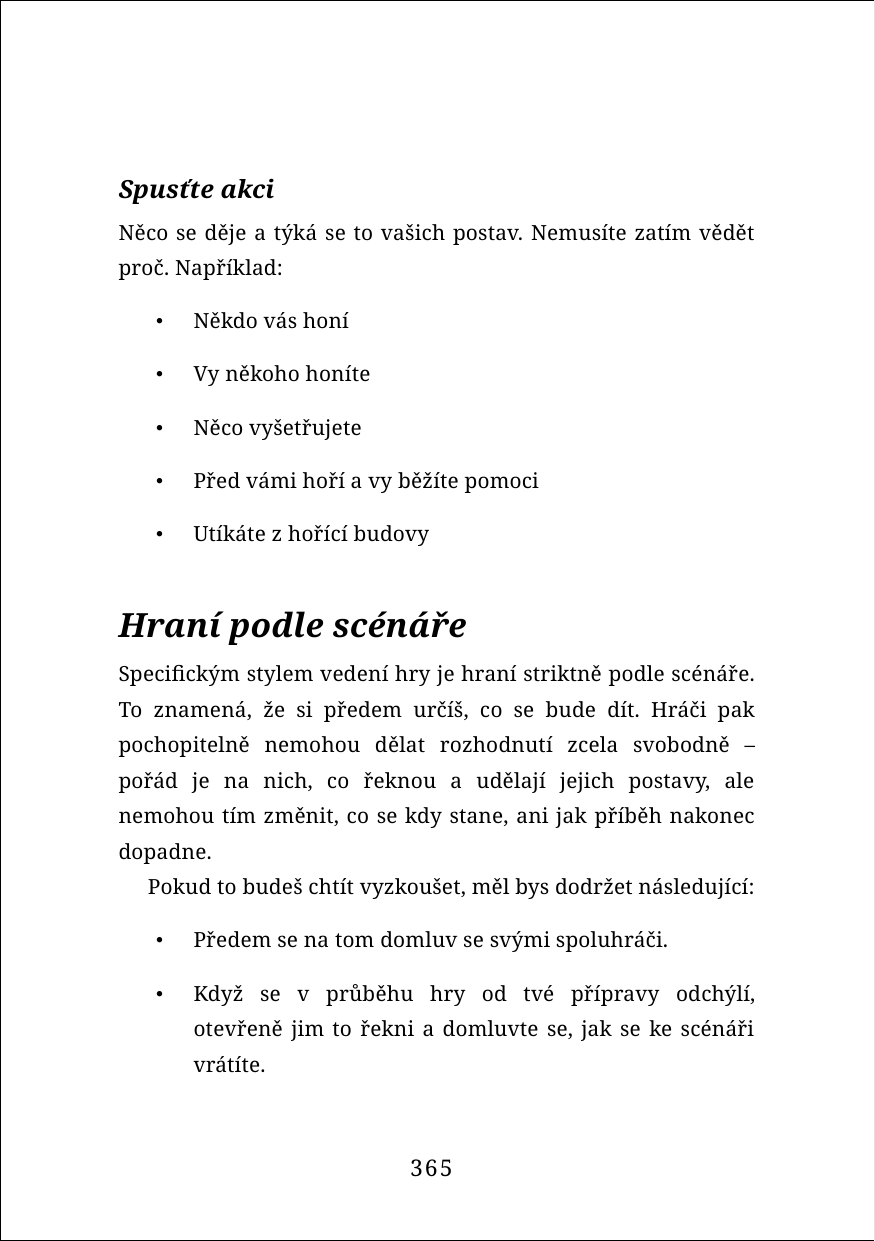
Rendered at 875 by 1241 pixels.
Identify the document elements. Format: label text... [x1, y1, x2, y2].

list Někdo vás honí [156, 306, 756, 335]
list Utíkáte z hořící budovy [156, 519, 756, 548]
list Když se v průběhu hry od tvé přípravy odchýlí, otevřeně jim to řekni a domluvte se, jak se ke scénáři vrátíte. [156, 979, 756, 1078]
list Předem se na tom domluv se svými spoluhráči. [156, 926, 756, 954]
list Před vámi hoří a vy běžíte pomoci [156, 466, 756, 494]
text Něco se děje a týká se to vašich postav. Nemusíte zatím vědět proč. Například: [118, 218, 756, 282]
list Vy někoho honíte [156, 359, 756, 388]
subtitle Spusťte akci [118, 172, 756, 206]
text Specifickým stylem vedení hry je hraní striktně podle scénáře. To znamená, že si předem určíš, co se bude dít. Hráči pak pochopitelně nemohou dělat rozhodnutí zcela svobodně – pořád je na nich, co řeknou a udělají jejich postavy, ale nemohou tím změnit, co se kdy stane, ani jak příběh nakonec dopadne. Pokud to budeš chtít vyzkoušet, měl bys dodržet následující: [118, 659, 756, 901]
list Něco vyšetřujete [156, 413, 756, 441]
subtitle Hraní podle scénáře [118, 602, 756, 647]
